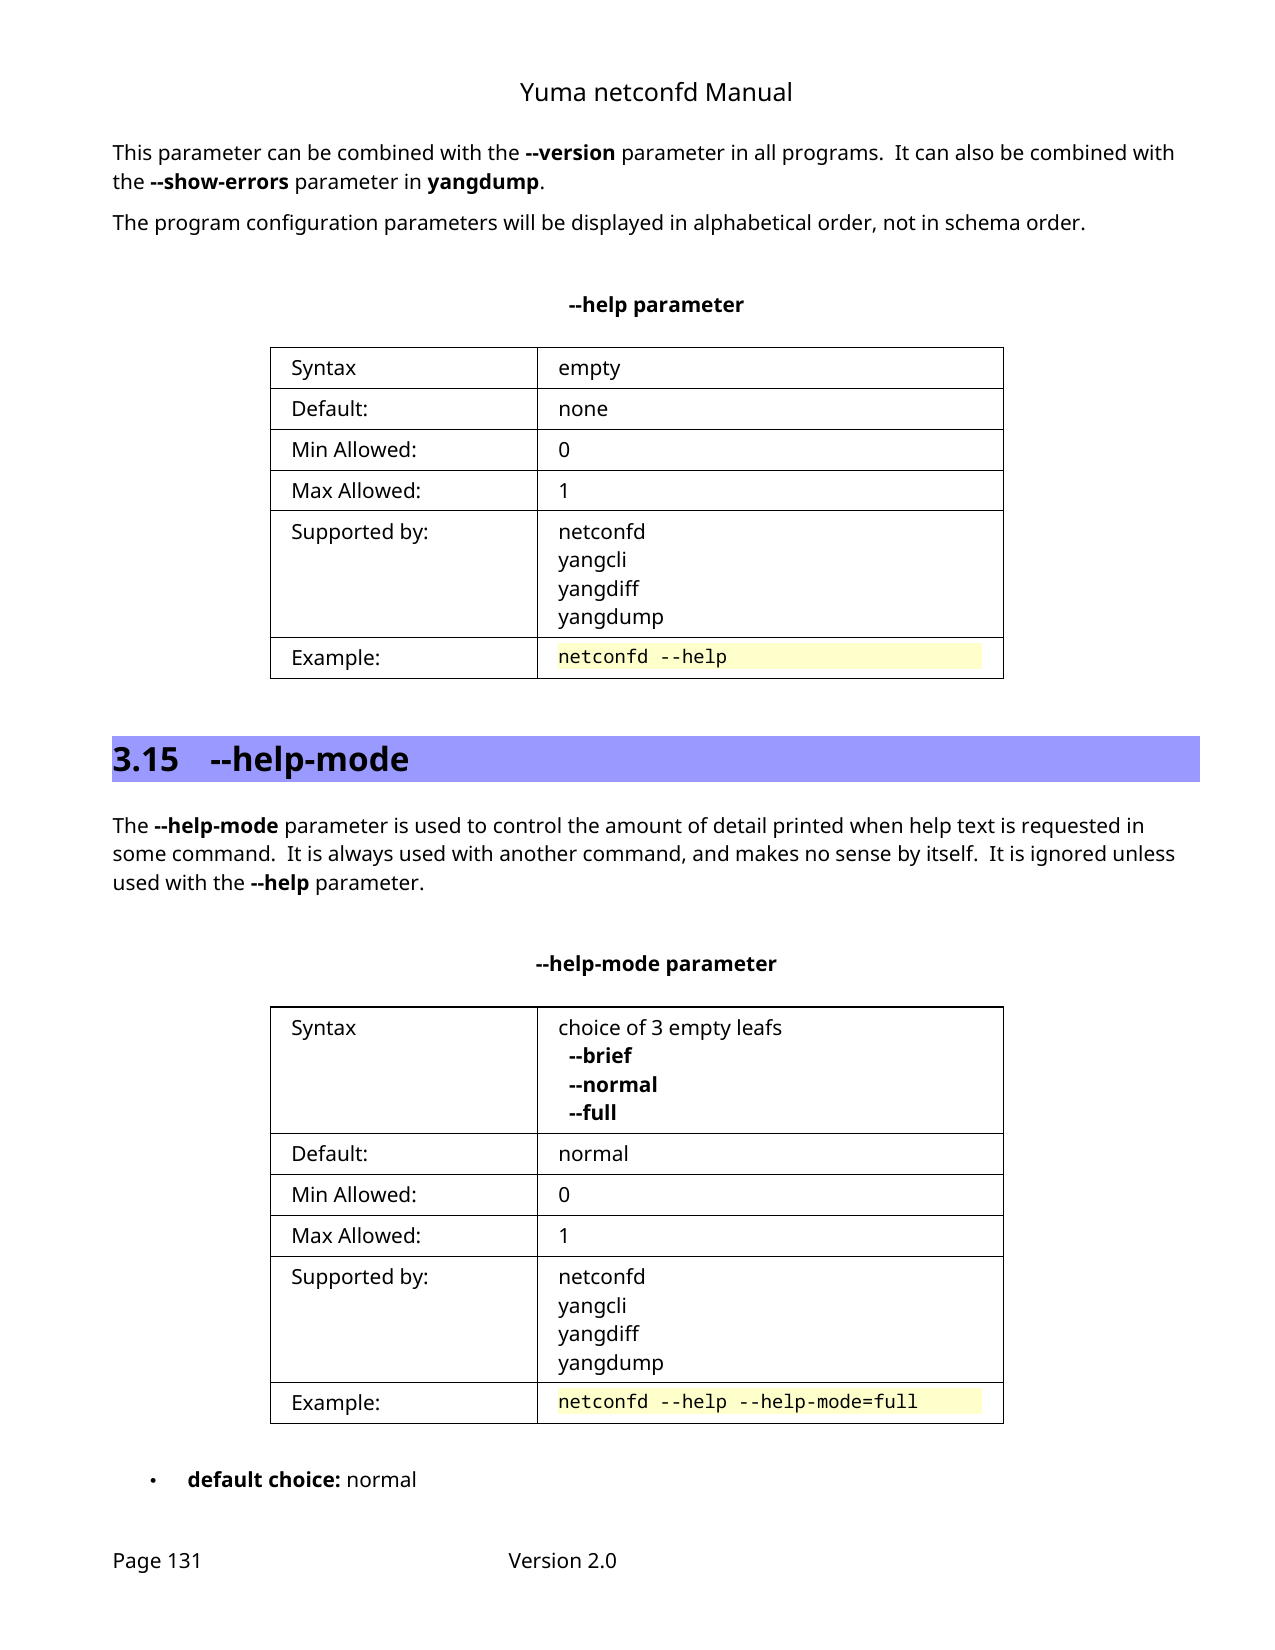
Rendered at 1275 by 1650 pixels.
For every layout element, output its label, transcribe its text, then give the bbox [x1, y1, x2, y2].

text The program configuration parameters will be displayed in alphabetical order, not in schema order. [112, 208, 1200, 236]
table_cell 0 [538, 1175, 1003, 1214]
text This parameter can be combined with the --version parameter in all programs. It can also be combined with the --show-errors parameter in yangdump. [112, 138, 1200, 195]
table_cell netconfd yangcli yangdiff yangdump [538, 511, 1003, 637]
table_header choice of 3 empty leafs --brief --normal --full [538, 1008, 1003, 1133]
table_cell 1 [538, 1216, 1003, 1256]
text The --help-mode parameter is used to control the amount of detail printed when help text is requested in some command. It is always used with another command, and makes no sense by itself. It is ignored unless used with the --help parameter. [112, 811, 1200, 896]
table_cell none [538, 389, 1003, 428]
table_cell Default: [271, 1134, 537, 1174]
table_cell 1 [538, 471, 1003, 510]
table_cell Default: [271, 389, 537, 428]
table_header empty [538, 348, 1003, 388]
subtitle --help parameter [127, 290, 1185, 318]
table_cell Max Allowed: [271, 471, 537, 510]
table_cell Max Allowed: [271, 1216, 537, 1256]
subtitle --help-mode parameter [127, 949, 1185, 978]
table_cell Min Allowed: [271, 430, 537, 469]
table_cell normal [538, 1134, 1003, 1174]
table_cell netconfd yangcli yangdiff yangdump [538, 1257, 1003, 1382]
subtitle --help-mode [112, 736, 1200, 782]
table_header Syntax [271, 348, 537, 388]
table_cell Supported by: [271, 511, 537, 637]
table_cell 0 [538, 430, 1003, 469]
list default choice: normal [150, 1465, 1200, 1493]
table_cell netconfd --help --help-mode=full [538, 1383, 1003, 1423]
table_cell Supported by: [271, 1257, 537, 1382]
table_header Syntax [271, 1008, 537, 1133]
table_cell Example: [271, 638, 537, 678]
table_cell Min Allowed: [271, 1175, 537, 1214]
table_cell Example: [271, 1383, 537, 1423]
table_cell netconfd --help [538, 638, 1003, 678]
